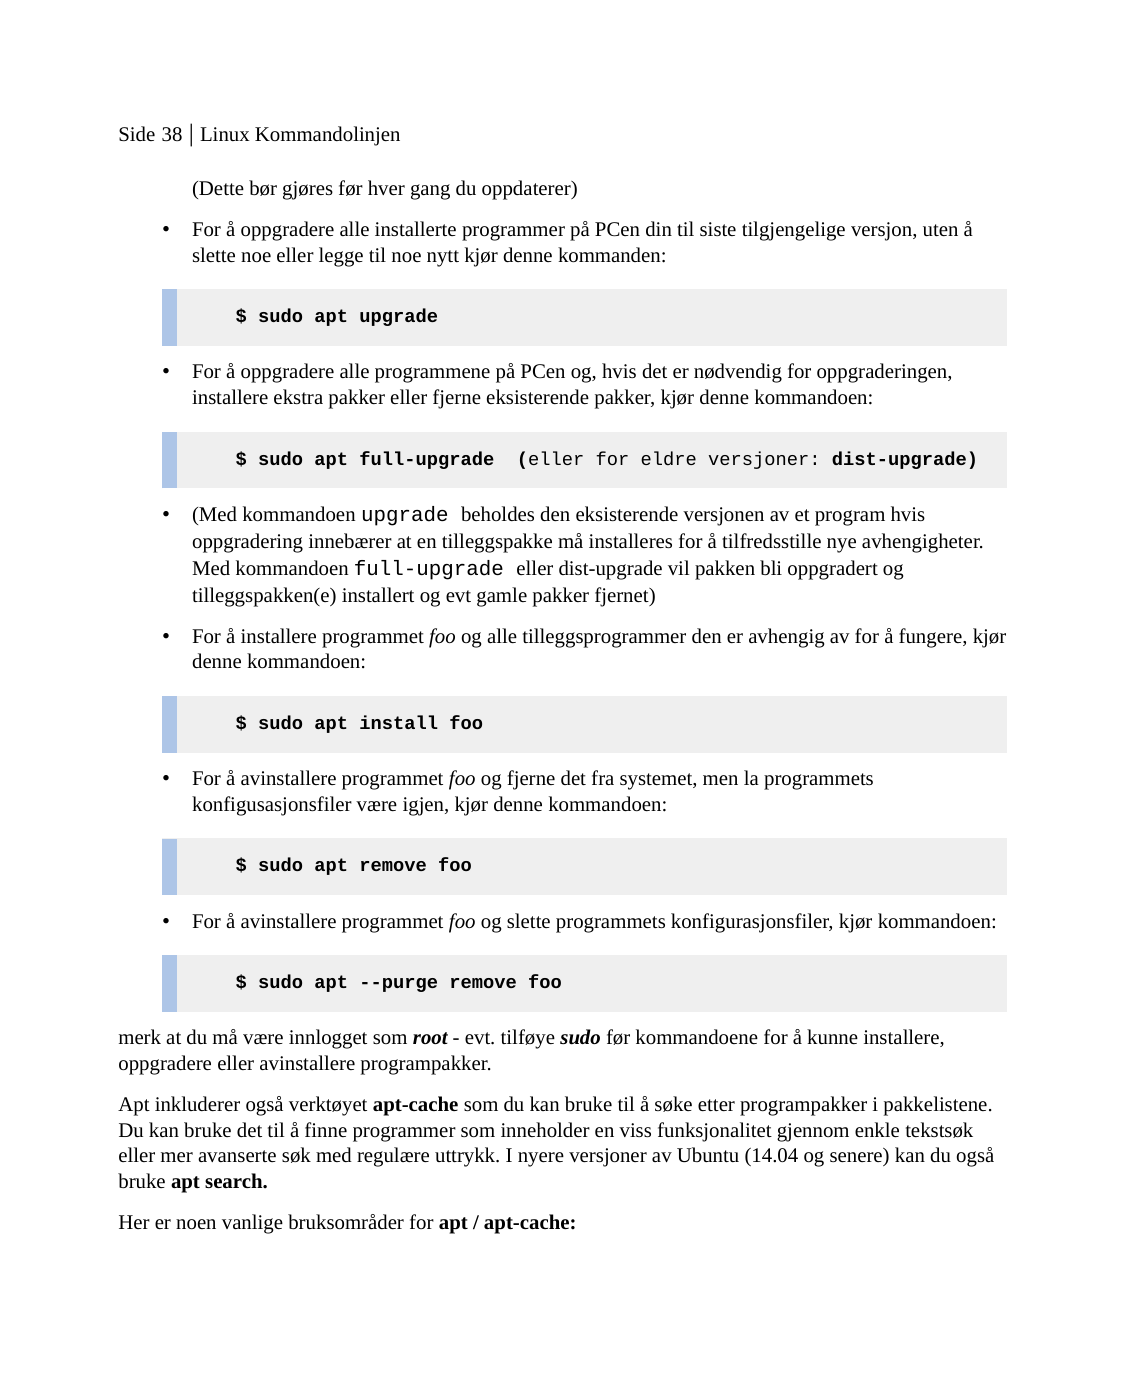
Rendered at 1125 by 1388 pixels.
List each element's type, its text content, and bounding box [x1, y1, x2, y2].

list For å oppgradere alle programmene på PCen og, hvis det er nødvendig for oppgraderingen, installere ekstra pakker eller fjerne eksisterende pakker, kjør denne kommandoen: [162, 359, 1007, 409]
text merk at du må være innlogget som root - evt. tilføye sudo før kommandoene for å kunne installere, oppgradere eller avinstallere programpakker. [118, 1025, 1007, 1075]
list (Med kommandoen upgrade beholdes den eksisterende versjonen av et program hvis oppgradering innebærer at en tilleggspakke må installeres for å tilfredsstille nye avhengigheter. Med kommandoen full-upgrade eller dist-upgrade vil pakken bli oppgradert og tilleggspakken(e) installert og evt gamle pakker fjernet) [162, 502, 1007, 607]
list $ sudo apt --purge remove foo [177, 955, 1007, 1012]
text Her er noen vanlige bruksområder for apt / apt-cache: [118, 1210, 1007, 1234]
list For å avinstallere programmet foo og fjerne det fra systemet, men la programmets konfigusasjonsfiler være igjen, kjør denne kommandoen: [162, 766, 1007, 816]
list $ sudo apt install foo [177, 696, 1007, 753]
list (Dette bør gjøres før hver gang du oppdaterer) [162, 176, 1007, 200]
list $ sudo apt full-upgrade (eller for eldre versjoner: dist-upgrade) [177, 432, 1007, 488]
list For å installere programmet foo og alle tilleggsprogrammer den er avhengig av for å fungere, kjør denne kommandoen: [162, 623, 1007, 673]
list For å avinstallere programmet foo og slette programmets konfigurasjonsfiler, kjør kommandoen: [162, 908, 1007, 933]
list $ sudo apt upgrade [177, 289, 1007, 346]
list $ sudo apt remove foo [162, 838, 1007, 895]
list For å oppgradere alle installerte programmer på PCen din til siste tilgjengelige versjon, uten å slette noe eller legge til noe nytt kjør denne kommanden: [162, 217, 1007, 267]
text Apt inkluderer også verktøyet apt-cache som du kan bruke til å søke etter programpakker i pakkelistene. Du kan bruke det til å finne programmer som inneholder en viss funksjonalitet gjennom enkle tekstsøk eller mer avanserte søk med regulære uttrykk. I nyere versjoner av Ubuntu (14.04 og senere) kan du også bruke apt search. [118, 1092, 1007, 1193]
